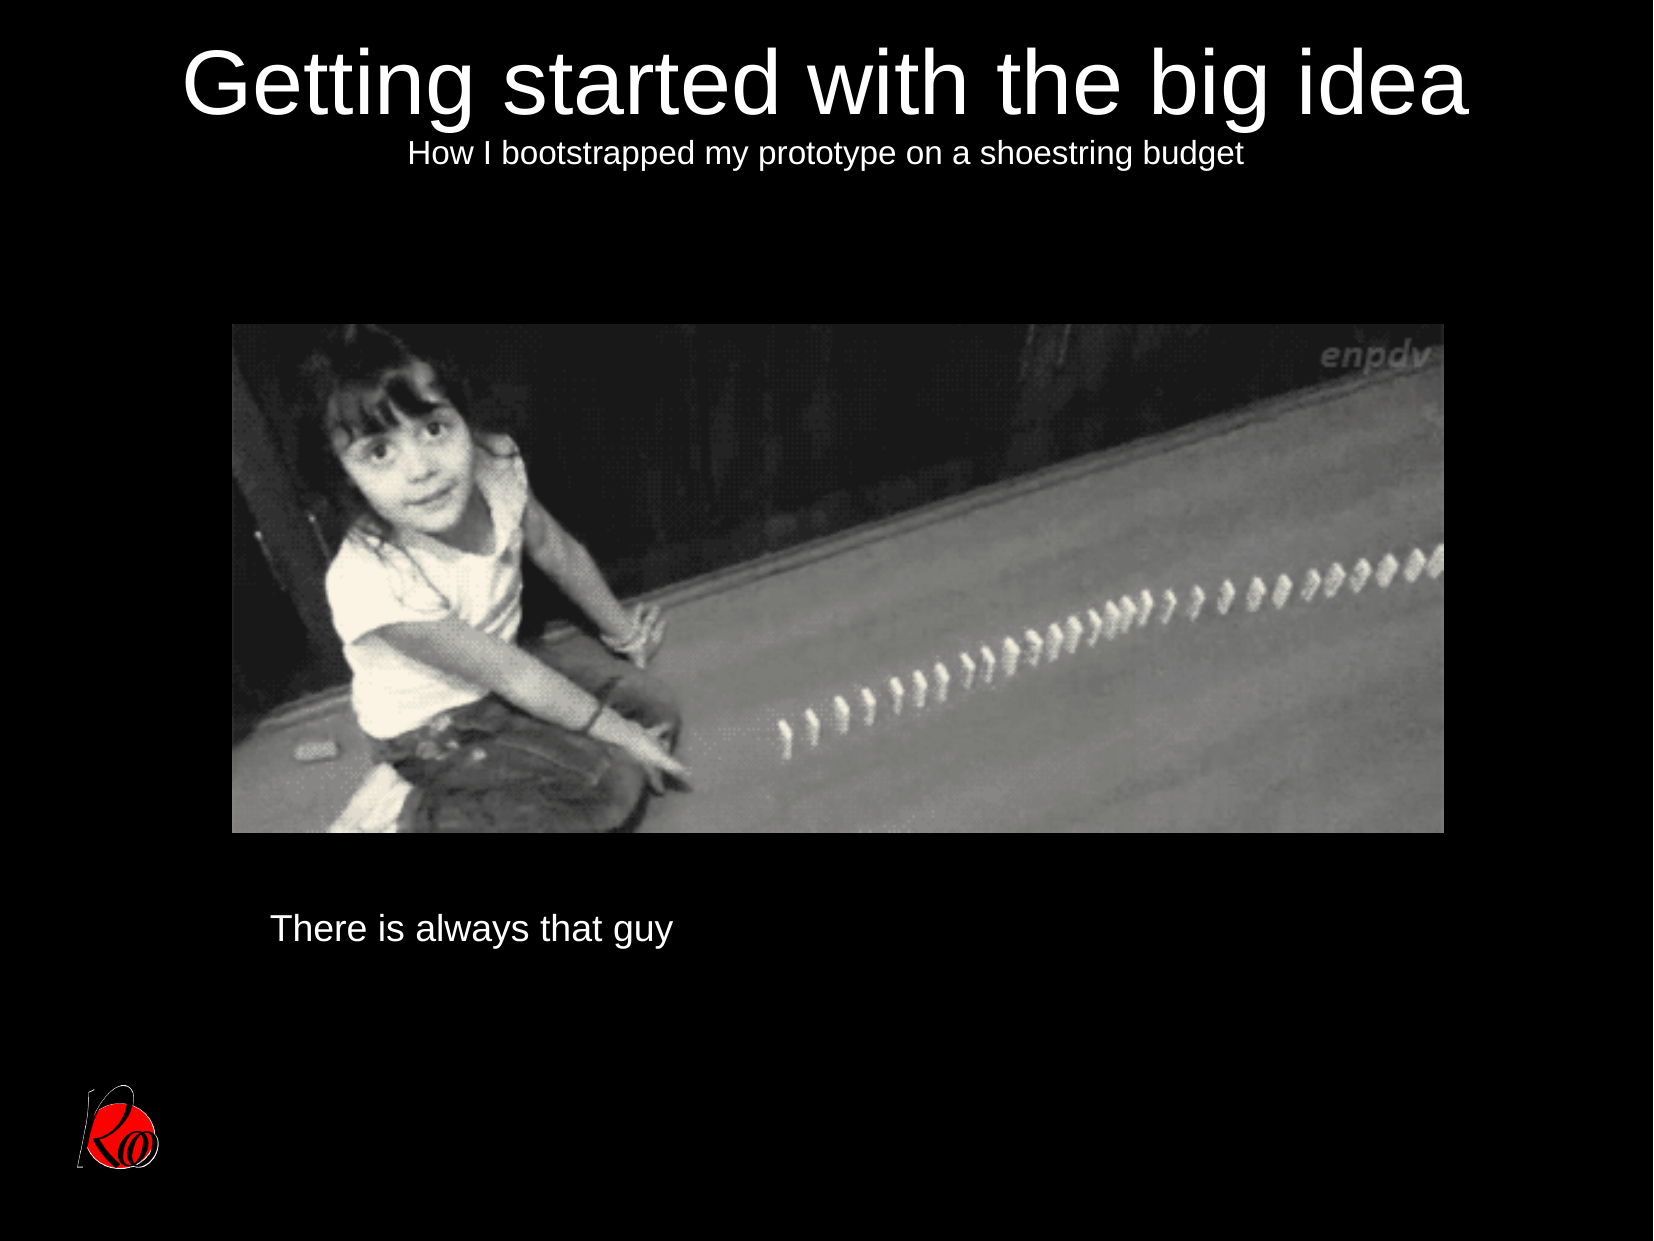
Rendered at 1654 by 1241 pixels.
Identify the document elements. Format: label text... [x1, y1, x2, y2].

subtitle [82, 290, 1571, 1010]
text_box There is always that guy [255, 900, 689, 957]
picture [232, 324, 1444, 833]
title Getting started with the big idea How I bootstrapped my prototype on a shoestring budget [82, 32, 1571, 274]
picture [75, 1085, 159, 1171]
